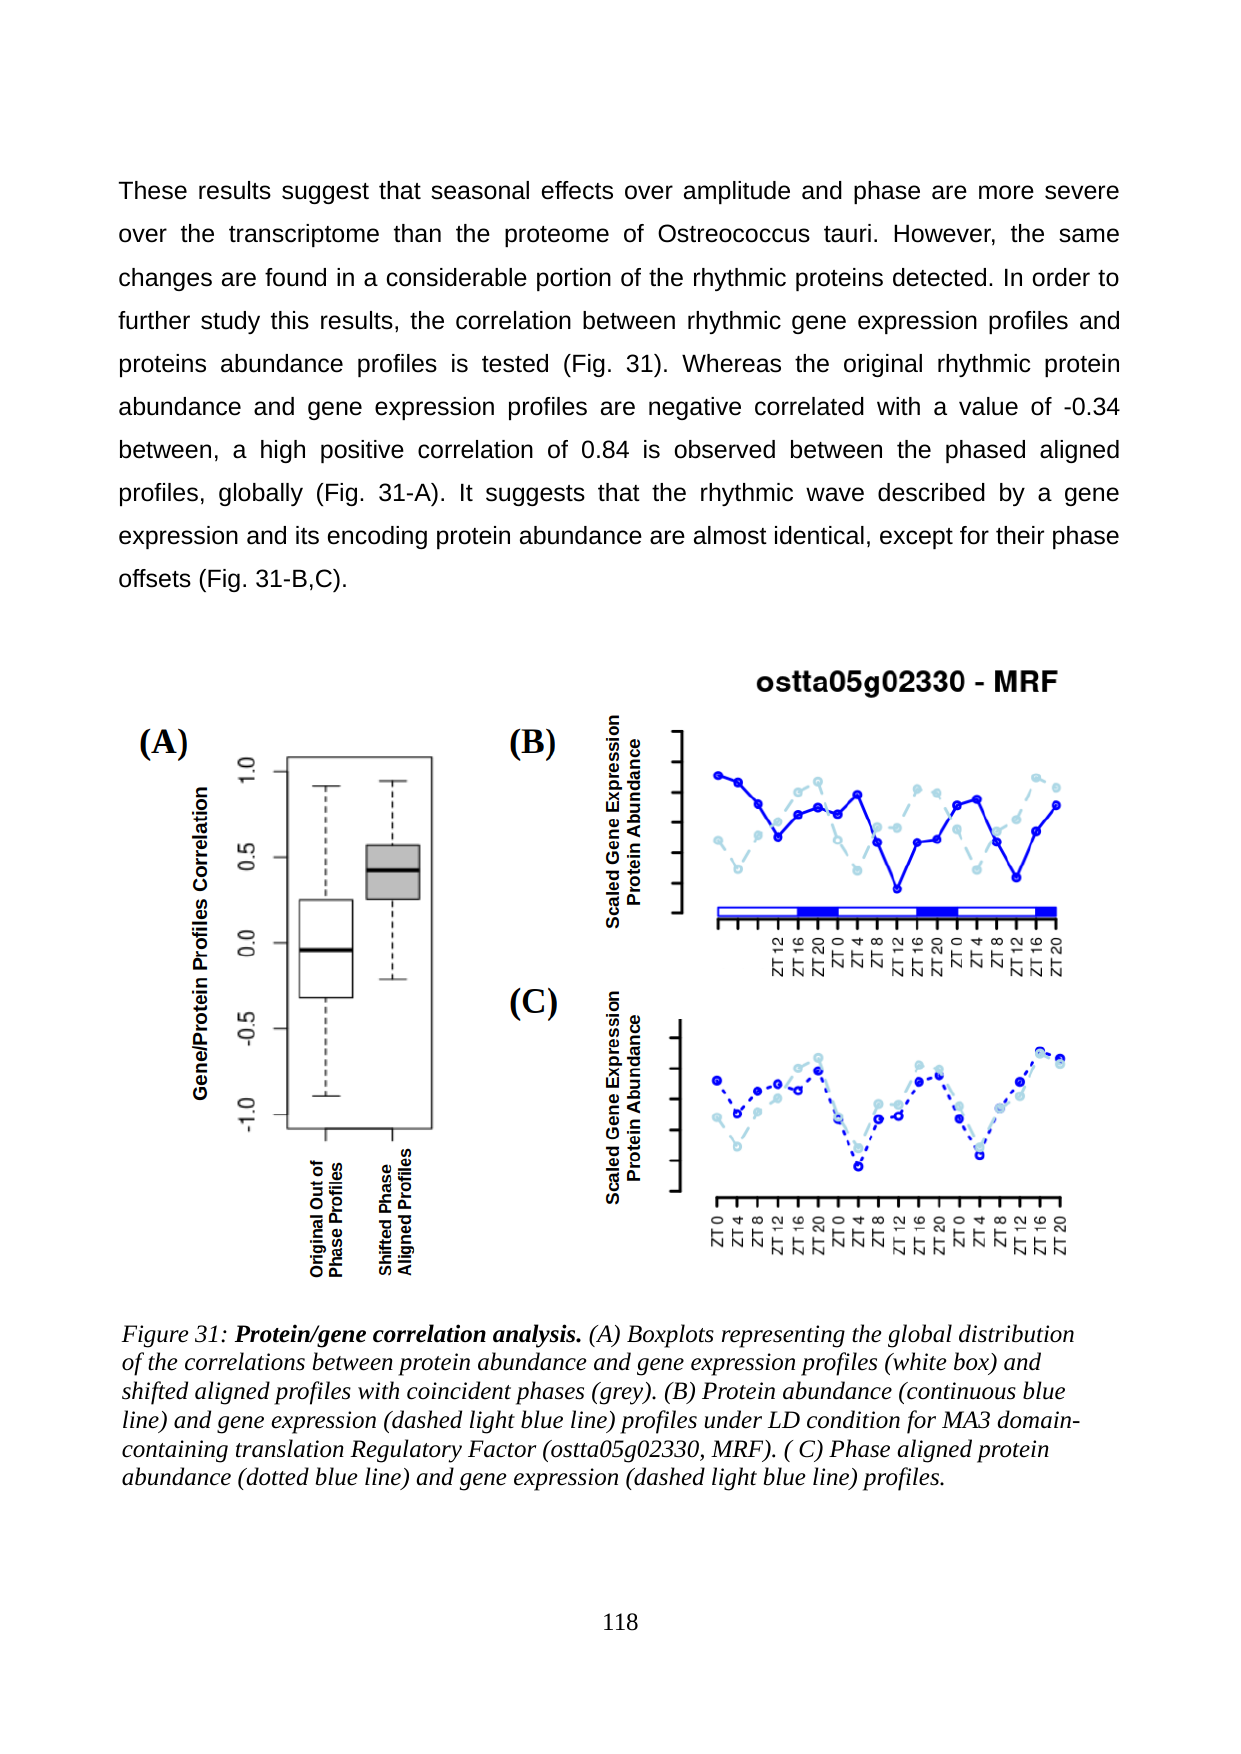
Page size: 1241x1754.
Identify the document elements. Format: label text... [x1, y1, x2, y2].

text Figure 31: Protein/gene correlation analysis. (A) Boxplots representing the global distribution of the correlations between protein abundance and gene expression profiles (white box) and shifted aligned profiles with coincident phases (grey). (B) Protein abundance (continuous blue line) and gene expression (dashed light blue line) profiles under LD condition for MA3 domain-containing translation Regulatory Factor (ostta05g02330, MRF). ( C) Phase aligned protein abundance (dotted blue line) and gene expression (dashed light blue line) profiles. [122, 1319, 1099, 1491]
picture [121, 661, 1099, 1319]
text These results suggest that seasonal effects over amplitude and phase are more severe over the transcriptome than the proteome of Ostreococcus tauri. However, the same changes are found in a considerable portion of the rhythmic proteins detected. In order to further study this results, the correlation between rhythmic gene expression profiles and proteins abundance profiles is tested (Fig. 31). Whereas the original rhythmic protein abundance and gene expression profiles are negative correlated with a value of -0.34 between, a high positive correlation of 0.84 is observed between the phased aligned profiles, globally (Fig. 31-A). It suggests that the rhythmic wave described by a gene expression and its encoding protein abundance are almost identical, except for their phase offsets (Fig. 31-B,C). [118, 176, 1122, 593]
